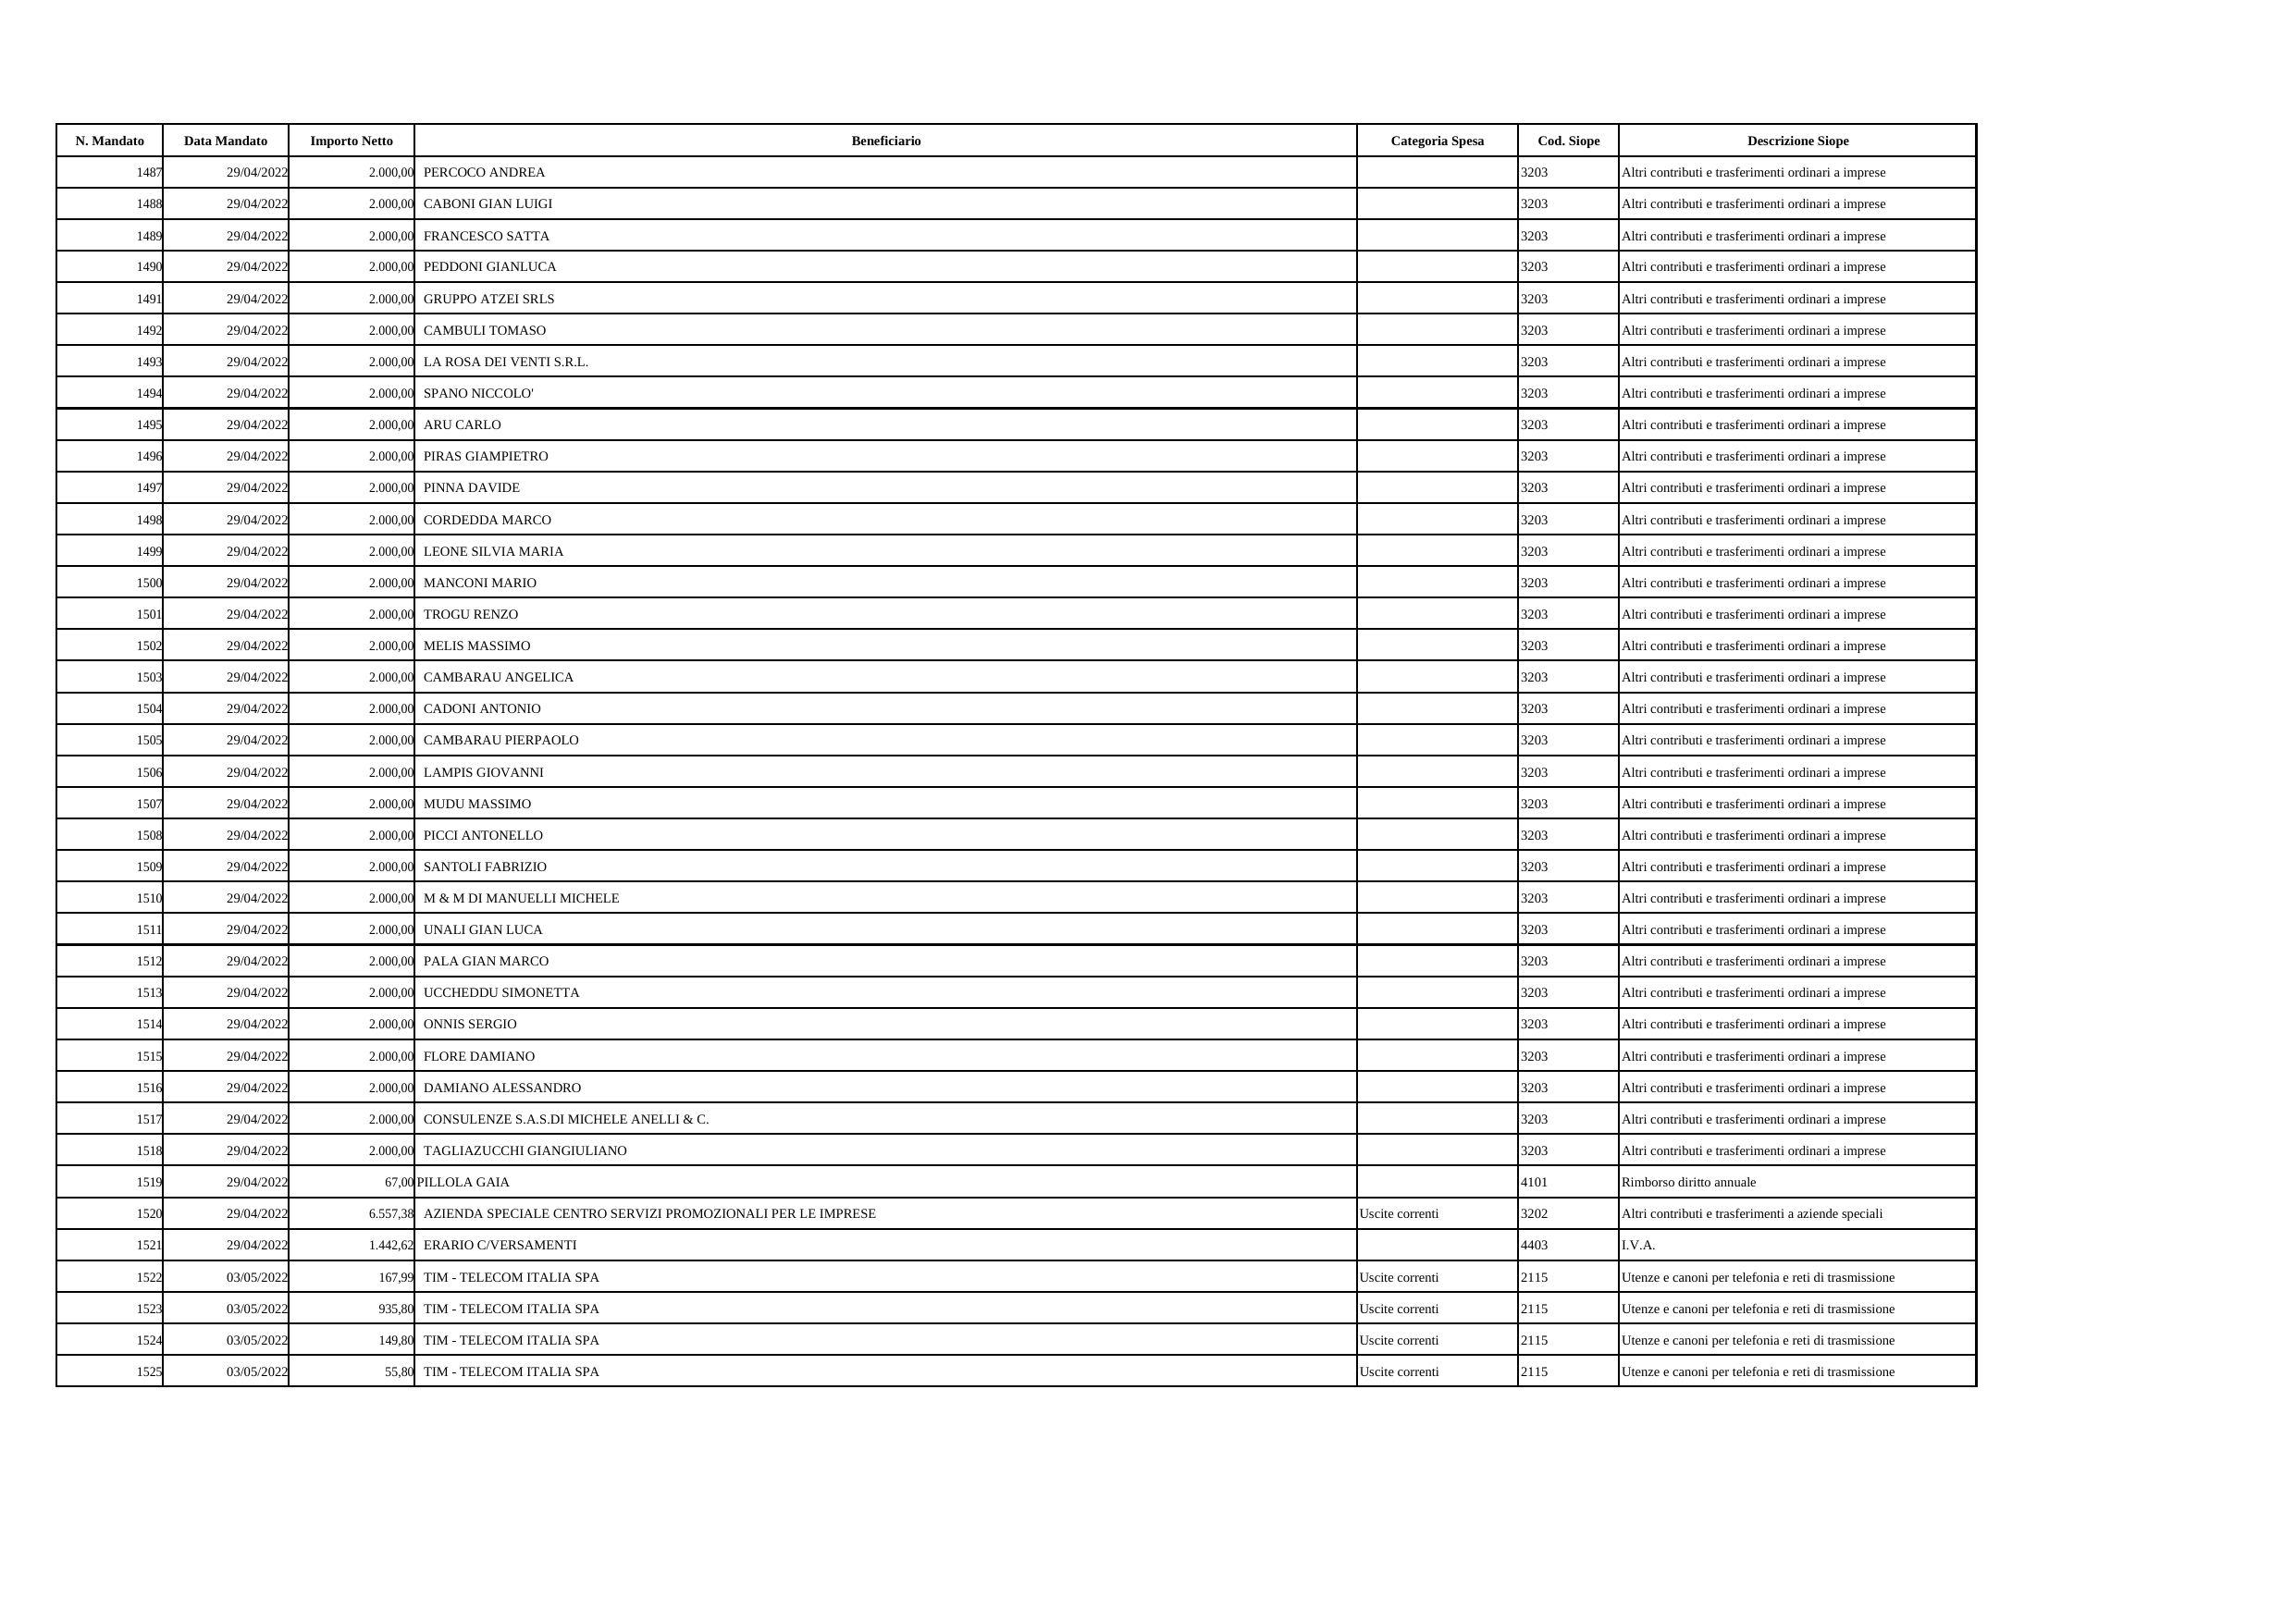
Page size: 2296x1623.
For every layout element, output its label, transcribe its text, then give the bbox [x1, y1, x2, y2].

table_cell 29/04/2022 [164, 819, 288, 849]
table_cell Altri contributi e trasferimenti ordinari a imprese [1620, 504, 1975, 534]
table_cell 29/04/2022 [164, 788, 288, 818]
table_header Beneficiario [415, 125, 1356, 154]
table_cell Altri contributi e trasferimenti ordinari a imprese [1620, 157, 1975, 187]
table_cell [1358, 220, 1517, 250]
table_cell [1358, 1072, 1517, 1101]
table_cell 1503 [57, 661, 162, 691]
table_cell 3203 [1519, 598, 1618, 628]
table_cell 3203 [1519, 567, 1618, 596]
table_cell 1.442,62 [290, 1230, 414, 1260]
table_cell PILLOLA GAIA [415, 1166, 1356, 1196]
table_cell 29/04/2022 [164, 1103, 288, 1133]
table_cell LA ROSA DEI VENTI S.R.L. [415, 346, 1356, 375]
table_cell 1516 [57, 1072, 162, 1101]
table_cell 167,99 [290, 1261, 414, 1291]
table_cell 3203 [1519, 473, 1618, 502]
table_cell [1358, 535, 1517, 565]
table_cell 1508 [57, 819, 162, 849]
table_cell Utenze e canoni per telefonia e reti di trasmissione [1620, 1324, 1975, 1354]
table_cell 2.000,00 [290, 946, 414, 975]
table_cell CORDEDDA MARCO [415, 504, 1356, 534]
table_cell LAMPIS GIOVANNI [415, 756, 1356, 786]
table_cell 2.000,00 [290, 788, 414, 818]
table_cell 3203 [1519, 1009, 1618, 1039]
table_cell 29/04/2022 [164, 473, 288, 502]
table_cell Altri contributi e trasferimenti ordinari a imprese [1620, 598, 1975, 628]
table_cell 2.000,00 [290, 220, 414, 250]
table_cell [1358, 377, 1517, 407]
table_cell 1489 [57, 220, 162, 250]
table_cell 29/04/2022 [164, 252, 288, 281]
table_cell 149,80 [290, 1324, 414, 1354]
table_cell 2.000,00 [290, 567, 414, 596]
table_cell 935,80 [290, 1293, 414, 1322]
table_cell 2.000,00 [290, 1135, 414, 1164]
table_cell [1358, 504, 1517, 534]
table_cell CONSULENZE S.A.S.DI MICHELE ANELLI & C. [415, 1103, 1356, 1133]
table_cell 03/05/2022 [164, 1356, 288, 1385]
table_cell [1358, 725, 1517, 755]
table_cell Altri contributi e trasferimenti ordinari a imprese [1620, 473, 1975, 502]
table_cell Utenze e canoni per telefonia e reti di trasmissione [1620, 1356, 1975, 1385]
table_cell [1358, 756, 1517, 786]
table_cell 2.000,00 [290, 314, 414, 344]
table_cell Altri contributi e trasferimenti ordinari a imprese [1620, 977, 1975, 1007]
table_cell [1358, 346, 1517, 375]
table_cell 2.000,00 [290, 630, 414, 659]
table_cell 1519 [57, 1166, 162, 1196]
table_cell PEDDONI GIANLUCA [415, 252, 1356, 281]
table_cell [1358, 314, 1517, 344]
table_cell 2.000,00 [290, 725, 414, 755]
table_cell 29/04/2022 [164, 725, 288, 755]
table_cell TIM - TELECOM ITALIA SPA [415, 1261, 1356, 1291]
table_cell Altri contributi e trasferimenti ordinari a imprese [1620, 819, 1975, 849]
table_cell 3203 [1519, 220, 1618, 250]
table_cell 1494 [57, 377, 162, 407]
table_cell 29/04/2022 [164, 1009, 288, 1039]
table_cell 29/04/2022 [164, 535, 288, 565]
table_cell Altri contributi e trasferimenti ordinari a imprese [1620, 694, 1975, 723]
table_cell 3203 [1519, 1072, 1618, 1101]
table_cell 1522 [57, 1261, 162, 1291]
table_cell 2.000,00 [290, 346, 414, 375]
table_cell 3203 [1519, 694, 1618, 723]
table_cell FRANCESCO SATTA [415, 220, 1356, 250]
table_cell 2.000,00 [290, 882, 414, 912]
table_cell FLORE DAMIANO [415, 1040, 1356, 1070]
table_header Descrizione Siope [1620, 125, 1975, 154]
table_cell Uscite correnti [1358, 1261, 1517, 1291]
table_cell PERCOCO ANDREA [415, 157, 1356, 187]
table_cell [1358, 788, 1517, 818]
table_cell 29/04/2022 [164, 946, 288, 975]
table_cell Altri contributi e trasferimenti ordinari a imprese [1620, 314, 1975, 344]
table_cell 29/04/2022 [164, 314, 288, 344]
table_cell Altri contributi e trasferimenti ordinari a imprese [1620, 535, 1975, 565]
table_cell 1496 [57, 441, 162, 470]
table_cell 29/04/2022 [164, 1199, 288, 1227]
table_cell 29/04/2022 [164, 630, 288, 659]
table_cell [1358, 1135, 1517, 1164]
table_header N. Mandato [57, 125, 162, 154]
table_cell 3203 [1519, 1103, 1618, 1133]
table_cell 2.000,00 [290, 819, 414, 849]
table_cell 3203 [1519, 441, 1618, 470]
table_cell 2.000,00 [290, 441, 414, 470]
table_cell 29/04/2022 [164, 1040, 288, 1070]
table_cell [1358, 1009, 1517, 1039]
table_cell Utenze e canoni per telefonia e reti di trasmissione [1620, 1293, 1975, 1322]
table_cell PALA GIAN MARCO [415, 946, 1356, 975]
table_cell ONNIS SERGIO [415, 1009, 1356, 1039]
table_cell 3203 [1519, 946, 1618, 975]
table_cell Altri contributi e trasferimenti ordinari a imprese [1620, 1040, 1975, 1070]
table_cell 1487 [57, 157, 162, 187]
table_cell 03/05/2022 [164, 1261, 288, 1291]
table_cell 1501 [57, 598, 162, 628]
table_cell Altri contributi e trasferimenti ordinari a imprese [1620, 346, 1975, 375]
table_cell 29/04/2022 [164, 598, 288, 628]
table_cell 3203 [1519, 756, 1618, 786]
table_cell Altri contributi e trasferimenti a aziende speciali [1620, 1199, 1975, 1227]
table_cell 2115 [1519, 1324, 1618, 1354]
table_cell [1358, 882, 1517, 912]
table_cell 67,00 [290, 1166, 414, 1196]
table_cell 3203 [1519, 252, 1618, 281]
table_cell TIM - TELECOM ITALIA SPA [415, 1356, 1356, 1385]
table_cell LEONE SILVIA MARIA [415, 535, 1356, 565]
table_cell 29/04/2022 [164, 377, 288, 407]
table_cell 29/04/2022 [164, 1230, 288, 1260]
table_cell 1518 [57, 1135, 162, 1164]
table_cell 3203 [1519, 788, 1618, 818]
table_cell 2.000,00 [290, 1072, 414, 1101]
table_header Importo Netto [290, 125, 414, 154]
table_cell [1358, 283, 1517, 313]
table_cell CAMBARAU PIERPAOLO [415, 725, 1356, 755]
table_cell Altri contributi e trasferimenti ordinari a imprese [1620, 377, 1975, 407]
table_cell CABONI GIAN LUIGI [415, 189, 1356, 218]
table_cell 29/04/2022 [164, 504, 288, 534]
table_header Cod. Siope [1519, 125, 1618, 154]
table_cell 1509 [57, 851, 162, 880]
table_cell 3203 [1519, 661, 1618, 691]
table_cell 3203 [1519, 882, 1618, 912]
table_cell 1513 [57, 977, 162, 1007]
table_cell Altri contributi e trasferimenti ordinari a imprese [1620, 661, 1975, 691]
table_cell 1523 [57, 1293, 162, 1322]
table_cell [1358, 1103, 1517, 1133]
table_cell 2.000,00 [290, 377, 414, 407]
table_cell 3203 [1519, 314, 1618, 344]
table_header Categoria Spesa [1358, 125, 1517, 154]
table_cell [1358, 598, 1517, 628]
table_cell 1498 [57, 504, 162, 534]
table_cell Altri contributi e trasferimenti ordinari a imprese [1620, 882, 1975, 912]
table_cell 1511 [57, 914, 162, 943]
table_cell 29/04/2022 [164, 661, 288, 691]
table_cell 29/04/2022 [164, 851, 288, 880]
table_cell 3203 [1519, 819, 1618, 849]
table_cell Uscite correnti [1358, 1324, 1517, 1354]
table_cell [1358, 851, 1517, 880]
table_cell Altri contributi e trasferimenti ordinari a imprese [1620, 788, 1975, 818]
table_cell [1358, 189, 1517, 218]
table_cell 29/04/2022 [164, 1072, 288, 1101]
table_cell 29/04/2022 [164, 977, 288, 1007]
table_cell Altri contributi e trasferimenti ordinari a imprese [1620, 189, 1975, 218]
table_cell 1520 [57, 1199, 162, 1227]
table_cell 2.000,00 [290, 157, 414, 187]
table_cell [1358, 630, 1517, 659]
table_cell [1358, 1230, 1517, 1260]
table_cell Altri contributi e trasferimenti ordinari a imprese [1620, 410, 1975, 438]
table_cell UCCHEDDU SIMONETTA [415, 977, 1356, 1007]
table_cell M & M DI MANUELLI MICHELE [415, 882, 1356, 912]
table_cell TAGLIAZUCCHI GIANGIULIANO [415, 1135, 1356, 1164]
table_cell Altri contributi e trasferimenti ordinari a imprese [1620, 851, 1975, 880]
table_cell 1515 [57, 1040, 162, 1070]
table_cell 2.000,00 [290, 756, 414, 786]
table_cell 03/05/2022 [164, 1324, 288, 1354]
table_cell 55,80 [290, 1356, 414, 1385]
table_cell 1497 [57, 473, 162, 502]
table_cell Altri contributi e trasferimenti ordinari a imprese [1620, 725, 1975, 755]
table_cell [1358, 157, 1517, 187]
table_cell Altri contributi e trasferimenti ordinari a imprese [1620, 1135, 1975, 1164]
table_cell 3203 [1519, 630, 1618, 659]
table_cell 2.000,00 [290, 694, 414, 723]
table_cell 4101 [1519, 1166, 1618, 1196]
table_cell CADONI ANTONIO [415, 694, 1356, 723]
table_cell [1358, 410, 1517, 438]
table_cell [1358, 914, 1517, 943]
table_cell 2.000,00 [290, 661, 414, 691]
table_cell AZIENDA SPECIALE CENTRO SERVIZI PROMOZIONALI PER LE IMPRESE [415, 1199, 1356, 1227]
table_cell 1490 [57, 252, 162, 281]
table_cell [1358, 946, 1517, 975]
table_cell 2.000,00 [290, 851, 414, 880]
table_cell 29/04/2022 [164, 567, 288, 596]
table_cell MANCONI MARIO [415, 567, 1356, 596]
table_cell [1358, 977, 1517, 1007]
table_cell 3203 [1519, 977, 1618, 1007]
table_cell [1358, 441, 1517, 470]
table_cell [1358, 473, 1517, 502]
table_cell 1495 [57, 410, 162, 438]
table_cell 2.000,00 [290, 1040, 414, 1070]
table_cell [1358, 252, 1517, 281]
table_cell Utenze e canoni per telefonia e reti di trasmissione [1620, 1261, 1975, 1291]
table_cell TIM - TELECOM ITALIA SPA [415, 1324, 1356, 1354]
table_cell 29/04/2022 [164, 914, 288, 943]
table_cell [1358, 1040, 1517, 1070]
table_cell [1358, 1166, 1517, 1196]
table_cell MUDU MASSIMO [415, 788, 1356, 818]
table_cell 1524 [57, 1324, 162, 1354]
table_cell Altri contributi e trasferimenti ordinari a imprese [1620, 441, 1975, 470]
table_cell 1517 [57, 1103, 162, 1133]
table_cell ARU CARLO [415, 410, 1356, 438]
table_cell 3203 [1519, 377, 1618, 407]
table_cell SPANO NICCOLO' [415, 377, 1356, 407]
table_cell 3203 [1519, 346, 1618, 375]
table_cell 1491 [57, 283, 162, 313]
table_cell Altri contributi e trasferimenti ordinari a imprese [1620, 1103, 1975, 1133]
table_cell CAMBULI TOMASO [415, 314, 1356, 344]
table_cell DAMIANO ALESSANDRO [415, 1072, 1356, 1101]
table_cell 2.000,00 [290, 189, 414, 218]
table_cell Altri contributi e trasferimenti ordinari a imprese [1620, 630, 1975, 659]
table_cell 1500 [57, 567, 162, 596]
table_cell 03/05/2022 [164, 1293, 288, 1322]
table_cell 2.000,00 [290, 914, 414, 943]
table_cell 1493 [57, 346, 162, 375]
table_cell 2.000,00 [290, 1103, 414, 1133]
table_cell Altri contributi e trasferimenti ordinari a imprese [1620, 914, 1975, 943]
table_cell 29/04/2022 [164, 882, 288, 912]
table_cell PICCI ANTONELLO [415, 819, 1356, 849]
table_cell 3203 [1519, 535, 1618, 565]
table_cell CAMBARAU ANGELICA [415, 661, 1356, 691]
table_cell 2115 [1519, 1293, 1618, 1322]
table_cell 1492 [57, 314, 162, 344]
table_cell MELIS MASSIMO [415, 630, 1356, 659]
table_cell 1504 [57, 694, 162, 723]
table_cell 2.000,00 [290, 410, 414, 438]
table_cell 1510 [57, 882, 162, 912]
table_cell 1521 [57, 1230, 162, 1260]
table_cell 3203 [1519, 283, 1618, 313]
table_cell 2115 [1519, 1261, 1618, 1291]
table_cell 3203 [1519, 157, 1618, 187]
table_cell TROGU RENZO [415, 598, 1356, 628]
table_cell 3203 [1519, 725, 1618, 755]
table_cell 29/04/2022 [164, 157, 288, 187]
table_header Data Mandato [164, 125, 288, 154]
table_cell 3203 [1519, 189, 1618, 218]
table_cell 3203 [1519, 851, 1618, 880]
table_cell Uscite correnti [1358, 1293, 1517, 1322]
table_cell 3203 [1519, 1040, 1618, 1070]
table_cell 3203 [1519, 410, 1618, 438]
table_cell 2.000,00 [290, 252, 414, 281]
table_cell Altri contributi e trasferimenti ordinari a imprese [1620, 1009, 1975, 1039]
table_cell 1502 [57, 630, 162, 659]
table_cell 3203 [1519, 914, 1618, 943]
table_cell 2.000,00 [290, 535, 414, 565]
table_cell 1506 [57, 756, 162, 786]
table_cell TIM - TELECOM ITALIA SPA [415, 1293, 1356, 1322]
table_cell 29/04/2022 [164, 1166, 288, 1196]
table_cell Altri contributi e trasferimenti ordinari a imprese [1620, 1072, 1975, 1101]
table_cell 1525 [57, 1356, 162, 1385]
table_cell SANTOLI FABRIZIO [415, 851, 1356, 880]
table_cell Altri contributi e trasferimenti ordinari a imprese [1620, 946, 1975, 975]
table_cell UNALI GIAN LUCA [415, 914, 1356, 943]
table_cell 29/04/2022 [164, 756, 288, 786]
table_cell ERARIO C/VERSAMENTI [415, 1230, 1356, 1260]
table_cell 2.000,00 [290, 1009, 414, 1039]
table_cell 1499 [57, 535, 162, 565]
table_cell 3203 [1519, 1135, 1618, 1164]
table_cell [1358, 694, 1517, 723]
table_cell 2.000,00 [290, 283, 414, 313]
table_cell 1514 [57, 1009, 162, 1039]
table_cell 2115 [1519, 1356, 1618, 1385]
table_cell 3202 [1519, 1199, 1618, 1227]
table_cell I.V.A. [1620, 1230, 1975, 1260]
table_cell 1505 [57, 725, 162, 755]
table_cell PINNA DAVIDE [415, 473, 1356, 502]
table_cell 6.557,38 [290, 1199, 414, 1227]
table_cell 2.000,00 [290, 504, 414, 534]
table_cell [1358, 661, 1517, 691]
table_cell GRUPPO ATZEI SRLS [415, 283, 1356, 313]
table_cell Altri contributi e trasferimenti ordinari a imprese [1620, 756, 1975, 786]
table_cell Rimborso diritto annuale [1620, 1166, 1975, 1196]
table_cell Altri contributi e trasferimenti ordinari a imprese [1620, 283, 1975, 313]
table_cell Altri contributi e trasferimenti ordinari a imprese [1620, 220, 1975, 250]
table_cell 29/04/2022 [164, 441, 288, 470]
table_cell 29/04/2022 [164, 694, 288, 723]
table_cell PIRAS GIAMPIETRO [415, 441, 1356, 470]
table_cell 1507 [57, 788, 162, 818]
table_cell Altri contributi e trasferimenti ordinari a imprese [1620, 252, 1975, 281]
table_cell 2.000,00 [290, 598, 414, 628]
table_cell 29/04/2022 [164, 189, 288, 218]
table_cell 1488 [57, 189, 162, 218]
table_cell 2.000,00 [290, 473, 414, 502]
table_cell 4403 [1519, 1230, 1618, 1260]
table_cell 29/04/2022 [164, 220, 288, 250]
table_cell 29/04/2022 [164, 346, 288, 375]
table_cell Uscite correnti [1358, 1199, 1517, 1227]
table_cell 29/04/2022 [164, 283, 288, 313]
table_cell Uscite correnti [1358, 1356, 1517, 1385]
table_cell 1512 [57, 946, 162, 975]
table_cell 2.000,00 [290, 977, 414, 1007]
table_cell [1358, 819, 1517, 849]
table_cell Altri contributi e trasferimenti ordinari a imprese [1620, 567, 1975, 596]
table_cell 29/04/2022 [164, 1135, 288, 1164]
table_cell [1358, 567, 1517, 596]
table_cell 3203 [1519, 504, 1618, 534]
table_cell 29/04/2022 [164, 410, 288, 438]
